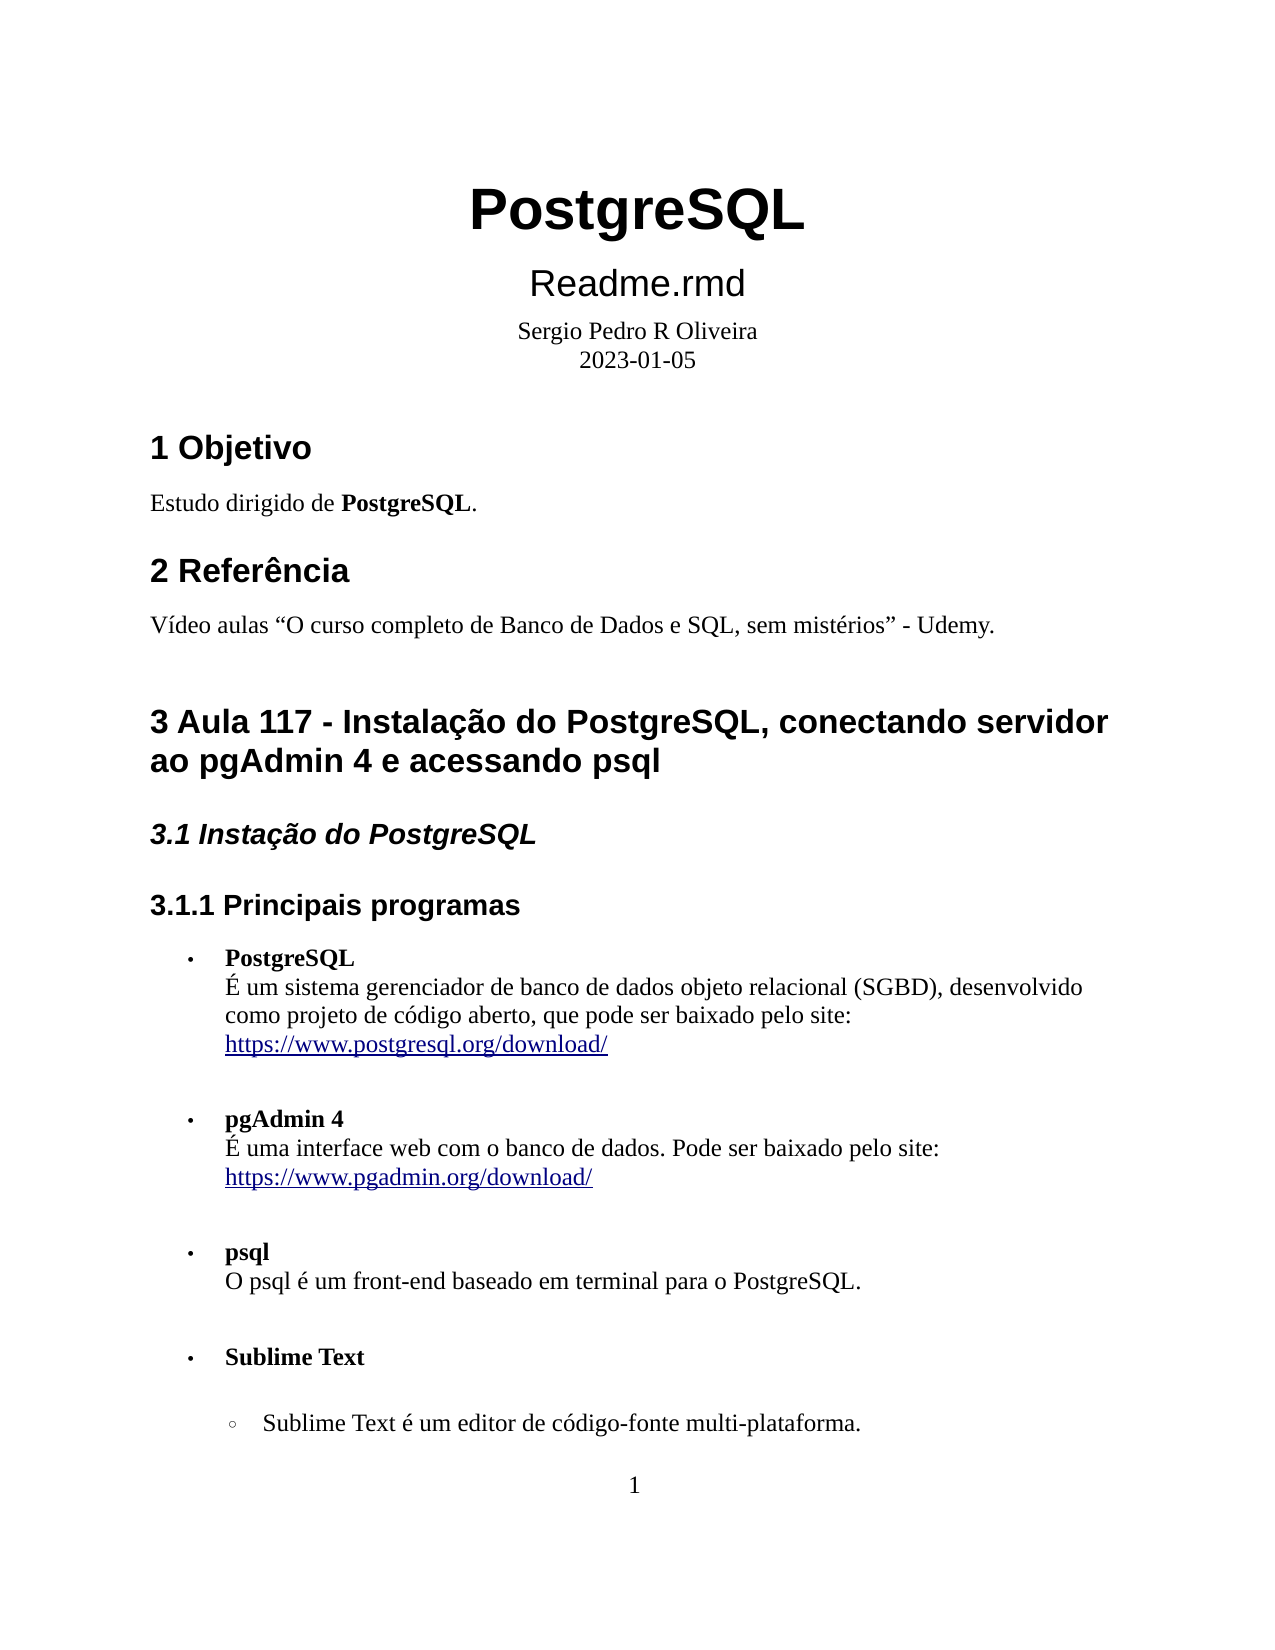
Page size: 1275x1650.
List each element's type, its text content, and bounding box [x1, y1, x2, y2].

subtitle 3.1.1 Principais programas [150, 888, 1125, 921]
text Estudo dirigido de PostgreSQL. [150, 488, 1125, 517]
title PostgreSQL [150, 175, 1125, 242]
subtitle 1 Objetivo [150, 428, 1125, 466]
subtitle Readme.rmd [150, 261, 1125, 304]
text Vídeo aulas “O curso completo de Banco de Dados e SQL, sem mistérios” - Udemy. [150, 611, 1125, 639]
subtitle 3.1 Instação do PostgreSQL [150, 817, 1125, 850]
text 2023-01-05 [150, 345, 1125, 374]
text Sergio Pedro R Oliveira [150, 316, 1125, 345]
list Sublime Text é um editor de código-fonte multi-plataforma. [225, 1408, 1125, 1437]
subtitle 2 Referência [150, 551, 1125, 589]
list psql O psql é um front-end baseado em terminal para o PostgreSQL. [187, 1237, 1125, 1324]
list PostgreSQL É um sistema gerenciador de banco de dados objeto relacional (SGBD), desenvolvido como projeto de código aberto, que pode ser baixado pelo site: https://www.postgresql.org/download/ [187, 943, 1125, 1087]
subtitle 3 Aula 117 - Instalação do PostgreSQL, conectando servidor ao pgAdmin 4 e acessando psql [150, 702, 1125, 779]
list Sublime Text [187, 1342, 1125, 1399]
list pgAdmin 4 É uma interface web com o banco de dados. Pode ser baixado pelo site: https://www.pgadmin.org/download/ [187, 1104, 1125, 1219]
